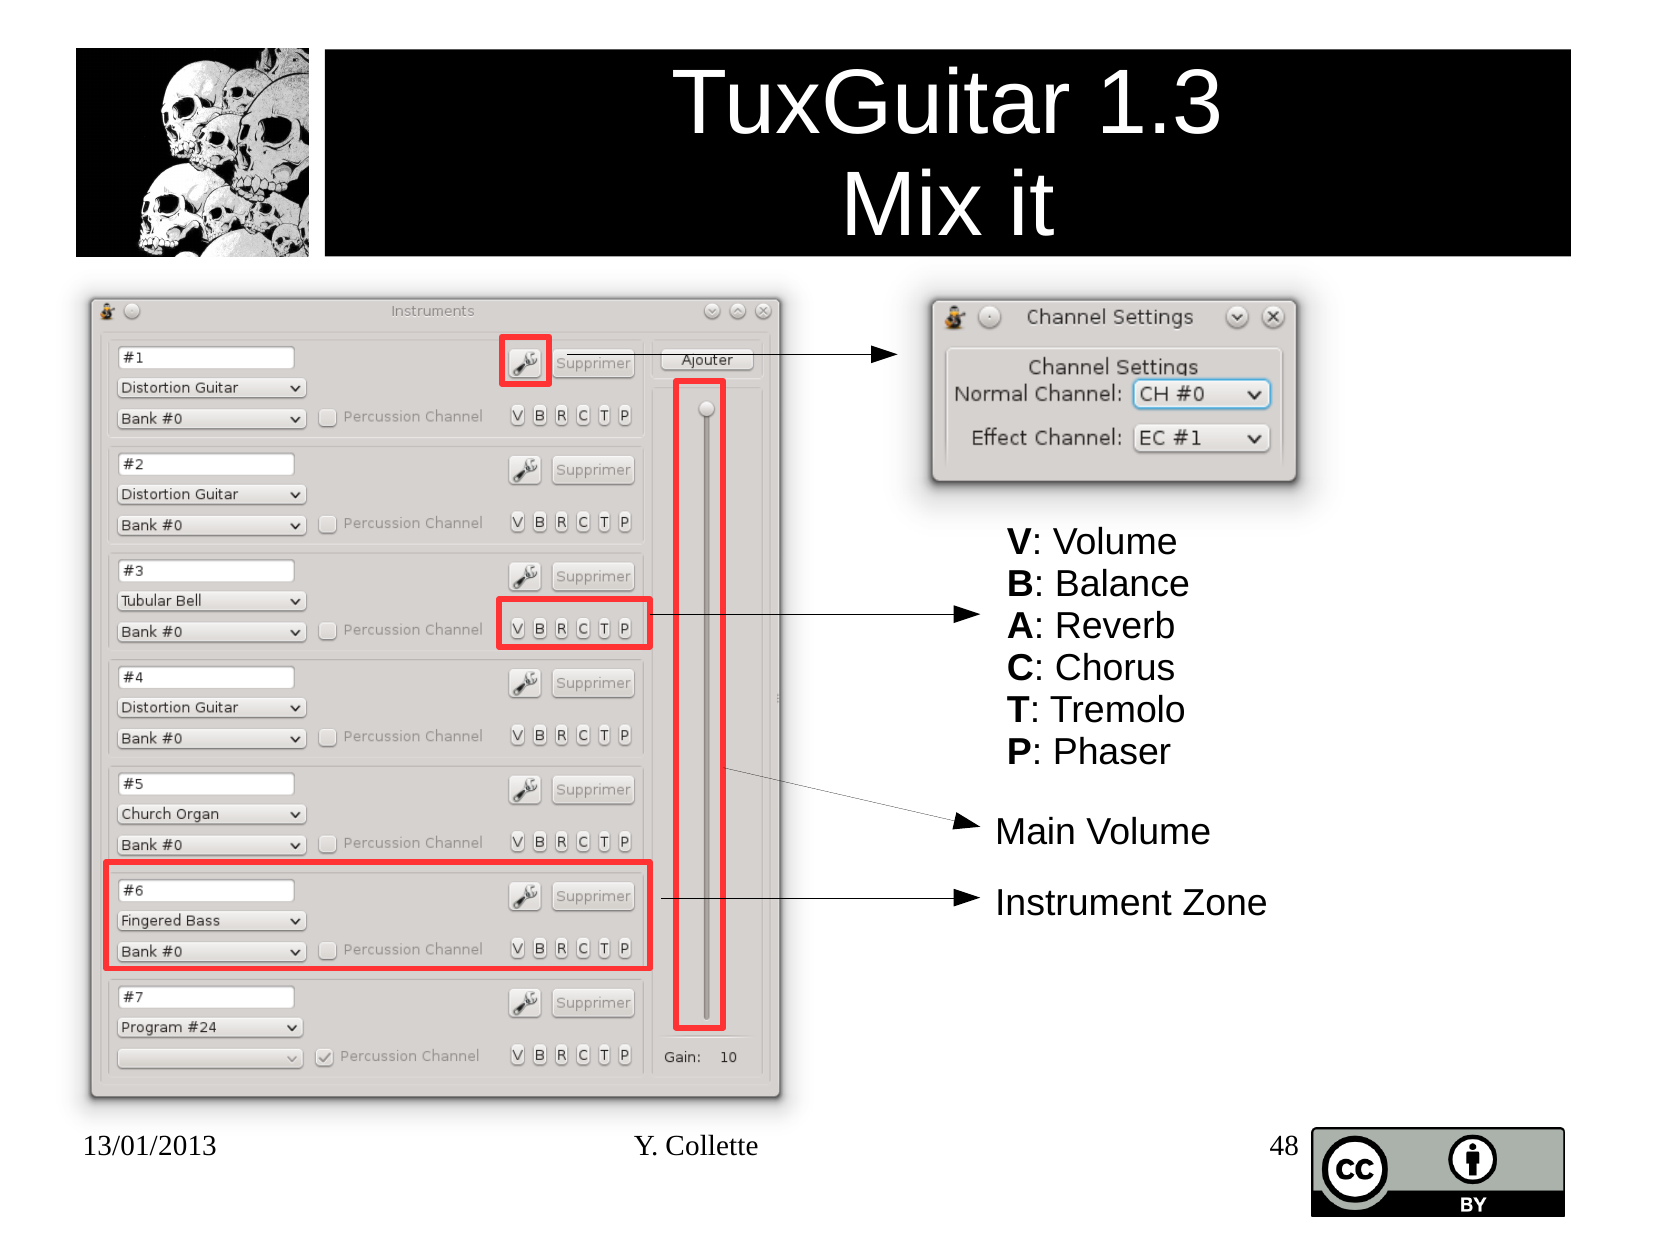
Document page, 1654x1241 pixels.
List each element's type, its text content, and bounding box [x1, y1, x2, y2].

picture [679, 968, 720, 1025]
picture [679, 384, 720, 614]
text_box Main Volume [980, 803, 1264, 860]
picture [1311, 1127, 1565, 1217]
picture [679, 615, 720, 897]
text_box V: Volume B: Balance A: Reverb C: Chorus T: Tremolo P: Phaser [992, 512, 1232, 780]
text_box [661, 898, 981, 968]
picture [47, 48, 824, 1142]
picture [502, 602, 647, 644]
picture [870, 238, 1359, 544]
title TuxGuitar 1.3 Mix it [324, 49, 1571, 257]
picture [726, 615, 824, 790]
picture [726, 769, 824, 897]
text_box Instrument Zone [980, 874, 1288, 931]
